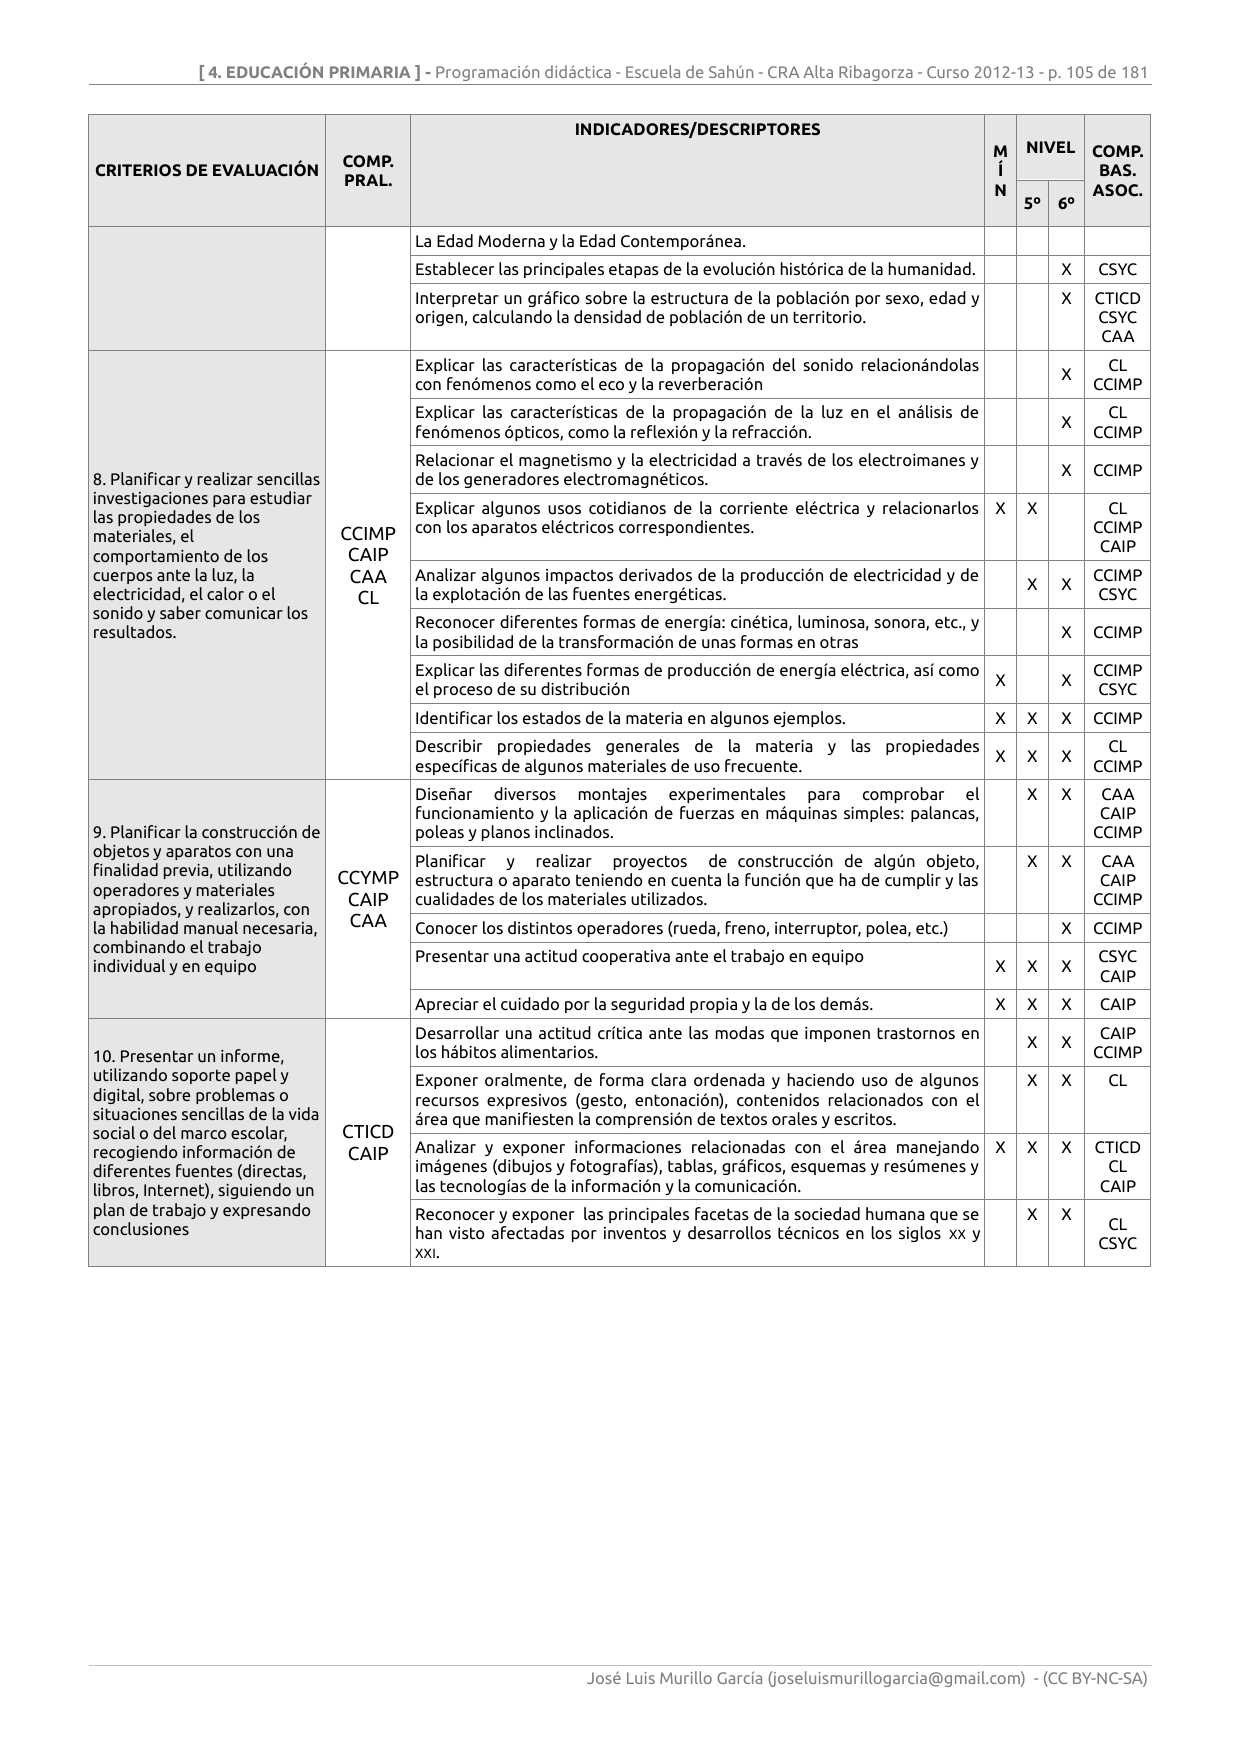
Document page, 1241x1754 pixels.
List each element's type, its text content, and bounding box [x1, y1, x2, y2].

table_cell CCIMP CAIP CAA CL [326, 351, 410, 779]
table_cell [985, 609, 1016, 655]
table_cell [985, 351, 1016, 398]
table_cell X [1049, 284, 1084, 350]
table_cell CAIP [1085, 990, 1150, 1018]
table_cell Establecer las principales etapas de la evolución histórica de la humanidad. [411, 256, 984, 283]
table_cell [326, 227, 410, 350]
table_cell Explicar algunos usos cotidianos de la corriente eléctrica y relacionarlos con los aparatos eléctricos correspondientes. [411, 494, 984, 560]
table_cell X [1049, 914, 1084, 942]
table_cell [985, 780, 1016, 846]
table_cell Apreciar el cuidado por la seguridad propia y la de los demás. [411, 990, 984, 1018]
table_cell CAA CAIP CCIMP [1085, 847, 1150, 913]
table_cell X [1049, 656, 1084, 703]
table_cell Explicar las características de la propagación del sonido relacionándolas con fenómenos como el eco y la reverberación [411, 351, 984, 398]
table_cell [985, 561, 1016, 608]
table_cell Relacionar el magnetismo y la electricidad a través de los electroimanes y de los generadores electromagnéticos. [411, 446, 984, 493]
table_cell La Edad Moderna y la Edad Contemporánea. [411, 227, 984, 254]
table_cell X [1049, 351, 1084, 398]
table_cell [89, 227, 325, 350]
table_cell [1049, 227, 1084, 254]
table_cell X [1049, 561, 1084, 608]
table_cell X [1017, 1200, 1048, 1266]
table_cell CL CCIMP [1085, 351, 1150, 398]
table_cell X [1017, 1134, 1048, 1199]
table_cell [985, 914, 1016, 942]
table_cell [1017, 284, 1048, 350]
table_cell X [1017, 943, 1048, 989]
table_cell X [985, 494, 1016, 560]
table_cell Analizar algunos impactos derivados de la producción de electricidad y de la explotación de las fuentes energéticas. [411, 561, 984, 608]
table_cell [1017, 609, 1048, 655]
table_cell [985, 1200, 1016, 1266]
table_cell CL CCIMP CAIP [1085, 494, 1150, 560]
table_cell X [1049, 1019, 1084, 1066]
table_cell X [1049, 256, 1084, 283]
table_cell X [1049, 609, 1084, 655]
table_cell CL CCIMP [1085, 733, 1150, 779]
table_cell CCIMP [1085, 609, 1150, 655]
table_cell 5º [1017, 181, 1048, 226]
table_cell X [1017, 847, 1048, 913]
table_cell X [1049, 1067, 1084, 1132]
table_cell X [1049, 1200, 1084, 1266]
table_cell X [1017, 990, 1048, 1018]
table_cell CTICD CSYC CAA [1085, 284, 1150, 350]
table_cell X [1049, 943, 1084, 989]
table_cell [985, 399, 1016, 445]
table_cell [1017, 227, 1048, 254]
table_cell X [985, 943, 1016, 989]
table_cell Identificar los estados de la materia en algunos ejemplos. [411, 704, 984, 732]
table_cell Reconocer diferentes formas de energía: cinética, luminosa, sonora, etc., y la posibilidad de la transformación de unas formas en otras [411, 609, 984, 655]
table_cell CCIMP CSYC [1085, 656, 1150, 703]
table_cell Describir propiedades generales de la materia y las propiedades específicas de algunos materiales de uso frecuente. [411, 733, 984, 779]
table_cell X [1049, 990, 1084, 1018]
table_cell Presentar una actitud cooperativa ante el trabajo en equipo [411, 943, 984, 989]
table_cell [1017, 256, 1048, 283]
table_cell CTICD CL CAIP [1085, 1134, 1150, 1199]
table_cell X [1017, 561, 1048, 608]
table_cell [1017, 656, 1048, 703]
table_cell CCIMP [1085, 446, 1150, 493]
table_cell Reconocer y exponer las principales facetas de la sociedad humana que se han visto afectadas por inventos y desarrollos técnicos en los siglos xx y xxi. [411, 1200, 984, 1266]
table_cell CCIMP [1085, 704, 1150, 732]
table_cell X [1049, 780, 1084, 846]
table_header CRITERIOS DE EVALUACIÓN [89, 115, 325, 226]
table_cell X [1017, 1019, 1048, 1066]
table_cell X [1017, 494, 1048, 560]
table_cell X [1017, 1067, 1048, 1132]
table_cell 9. Planificar la construcción de objetos y aparatos con una finalidad previa, utilizando operadores y materiales apropiados, y realizarlos, con la habilidad manual necesaria, combinando el trabajo individual y en equipo [89, 780, 325, 1018]
table_cell [985, 1067, 1016, 1132]
table_cell Analizar y exponer informaciones relacionadas con el área manejando imágenes (dibujos y fotografías), tablas, gráficos, esquemas y resúmenes y las tecnologías de la información y la comunicación. [411, 1134, 984, 1199]
table_cell Diseñar diversos montajes experimentales para comprobar el funcionamiento y la aplicación de fuerzas en máquinas simples: palancas, poleas y planos inclinados. [411, 780, 984, 846]
table_cell X [1049, 1134, 1084, 1199]
table_cell CL [1085, 1067, 1150, 1132]
table_cell Explicar las características de la propagación de la luz en el análisis de fenómenos ópticos, como la reflexión y la refracción. [411, 399, 984, 445]
table_cell Planificar y realizar proyectos de construcción de algún objeto, estructura o aparato teniendo en cuenta la función que ha de cumplir y las cualidades de los materiales utilizados. [411, 847, 984, 913]
table_cell CAIP CCIMP [1085, 1019, 1150, 1066]
table_cell X [1049, 733, 1084, 779]
table_cell 10. Presentar un informe, utilizando soporte papel y digital, sobre problemas o situaciones sencillas de la vida social o del marco escolar, recogiendo información de diferentes fuentes (directas, libros, Internet), siguiendo un plan de trabajo y expresando conclusiones [89, 1019, 325, 1266]
table_cell Exponer oralmente, de forma clara ordenada y haciendo uso de algunos recursos expresivos (gesto, entonación), contenidos relacionados con el área que manifiesten la comprensión de textos orales y escritos. [411, 1067, 984, 1132]
table_cell [985, 227, 1016, 254]
table_cell X [1049, 446, 1084, 493]
table_cell [985, 446, 1016, 493]
table_cell 6º [1049, 181, 1084, 226]
table_cell X [1049, 704, 1084, 732]
table_cell X [985, 733, 1016, 779]
table_header COMP. BAS. ASOC. [1085, 115, 1150, 226]
table_cell X [985, 1134, 1016, 1199]
table_cell CTICD CAIP [326, 1019, 410, 1266]
table_cell CSYC [1085, 256, 1150, 283]
table_cell [985, 284, 1016, 350]
table_cell CCYMP CAIP CAA [326, 780, 410, 1018]
table_header NIVEL [1017, 115, 1084, 179]
table_cell [1017, 446, 1048, 493]
table_cell [985, 847, 1016, 913]
table_cell CCIMP CSYC [1085, 561, 1150, 608]
table_cell Interpretar un gráfico sobre la estructura de la población por sexo, edad y origen, calculando la densidad de población de un territorio. [411, 284, 984, 350]
table_cell X [985, 990, 1016, 1018]
table_cell X [985, 704, 1016, 732]
table_cell [1085, 227, 1150, 254]
table_cell X [1017, 733, 1048, 779]
table_cell Conocer los distintos operadores (rueda, freno, interruptor, polea, etc.) [411, 914, 984, 942]
table_header M Í N [985, 115, 1016, 226]
table_header COMP. PRAL. [326, 115, 410, 226]
table_cell X [1049, 399, 1084, 445]
table_cell CL CCIMP [1085, 399, 1150, 445]
table_cell 8. Planificar y realizar sencillas investigaciones para estudiar las propiedades de los materiales, el comportamiento de los cuerpos ante la luz, la electricidad, el calor o el sonido y saber comunicar los resultados. [89, 351, 325, 779]
table_cell [1017, 399, 1048, 445]
table_cell CSYC CAIP [1085, 943, 1150, 989]
table_cell X [1017, 780, 1048, 846]
table_cell CCIMP [1085, 914, 1150, 942]
table_cell [1049, 494, 1084, 560]
table_header INDICADORES/DESCRIPTORES [411, 115, 984, 226]
table_cell CAA CAIP CCIMP [1085, 780, 1150, 846]
table_cell CL CSYC [1085, 1200, 1150, 1266]
table_cell X [1049, 847, 1084, 913]
table_cell X [985, 656, 1016, 703]
table_cell [1017, 914, 1048, 942]
table_cell Desarrollar una actitud crítica ante las modas que imponen trastornos en los hábitos alimentarios. [411, 1019, 984, 1066]
table_cell [985, 256, 1016, 283]
table_cell [1017, 351, 1048, 398]
table_cell Explicar las diferentes formas de producción de energía eléctrica, así como el proceso de su distribución [411, 656, 984, 703]
table_cell X [1017, 704, 1048, 732]
table_cell [985, 1019, 1016, 1066]
